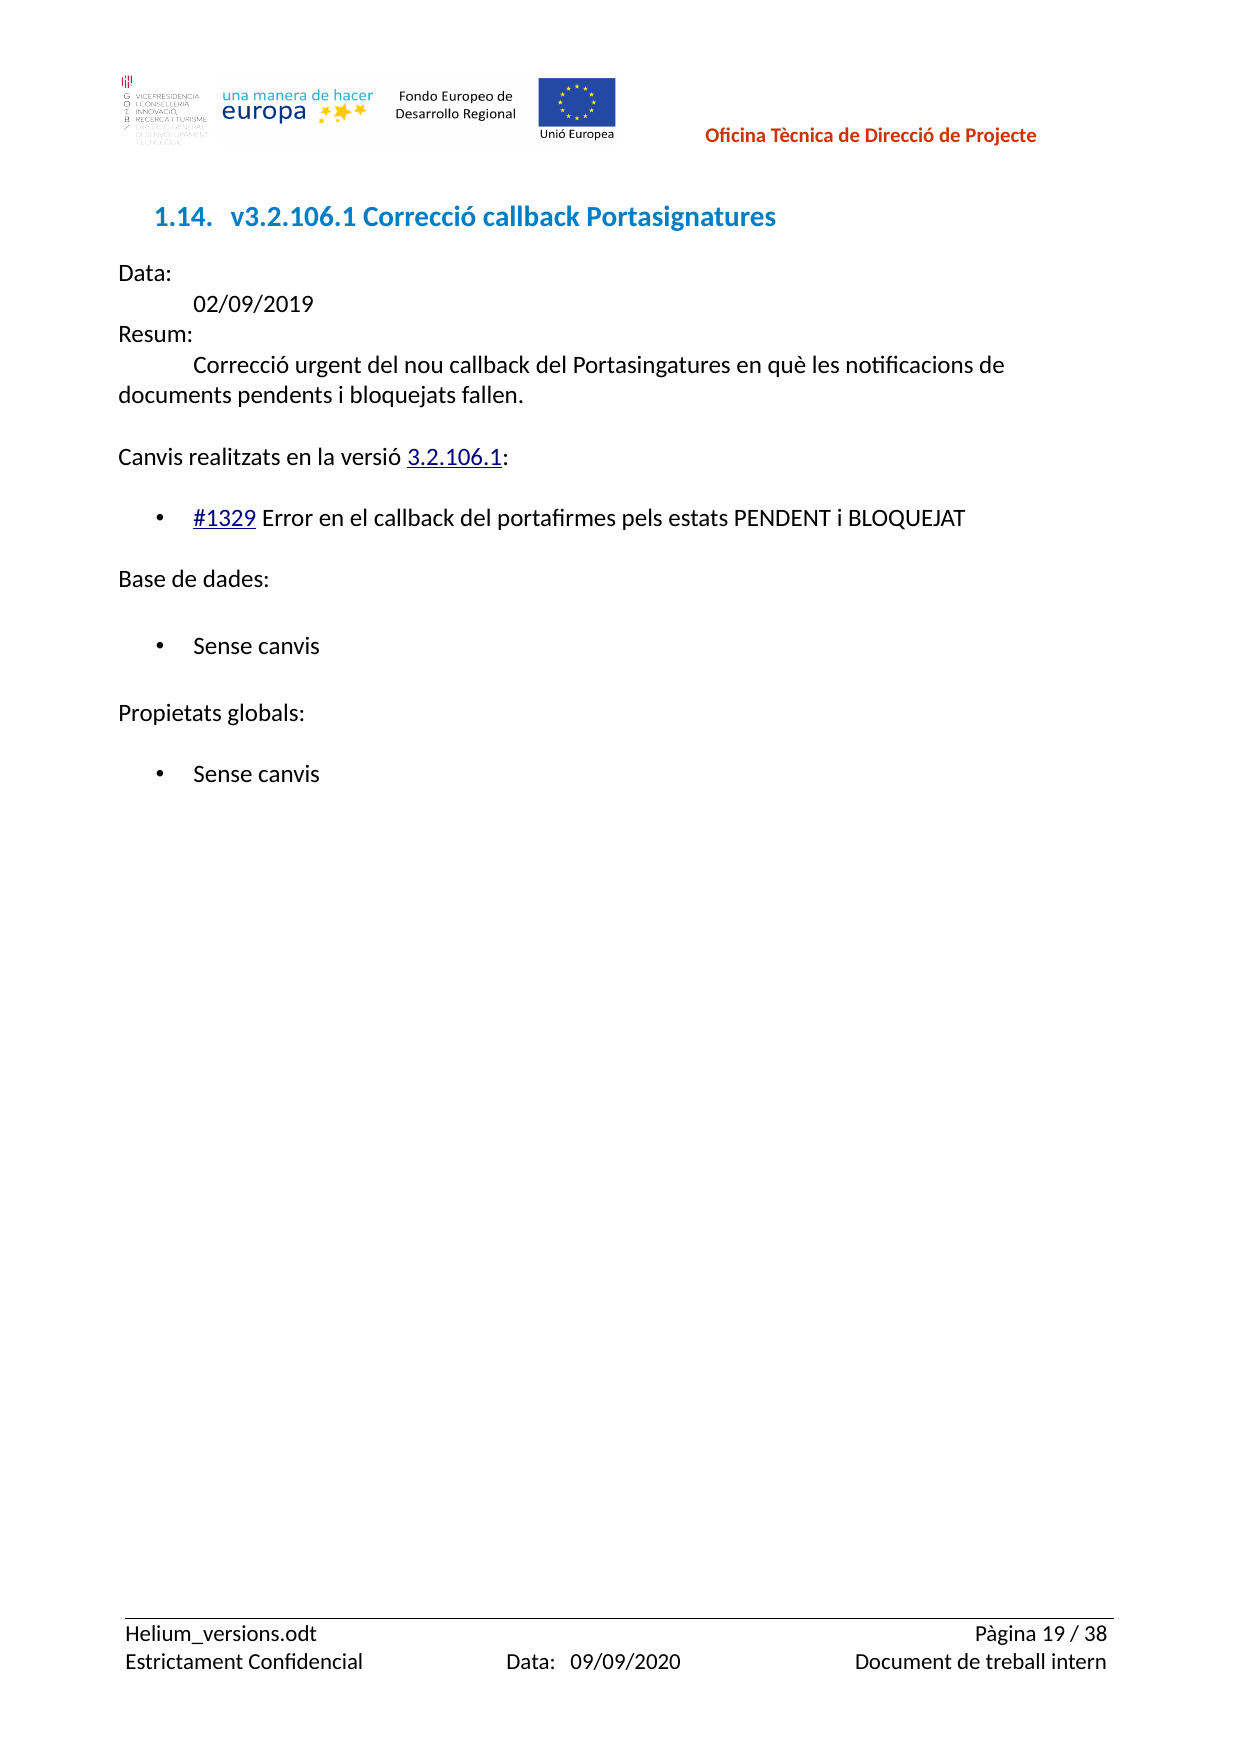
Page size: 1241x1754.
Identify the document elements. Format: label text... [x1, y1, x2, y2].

text Resum: [118, 319, 1122, 349]
text Base de dades: [118, 563, 1122, 593]
list #1329 Error en el callback del portafirmes pels estats PENDENT i BLOQUEJAT [156, 502, 1122, 532]
text Propietats globals: [118, 697, 1122, 727]
picture [219, 73, 621, 147]
text 02/09/2019 [118, 288, 1122, 319]
text Data: [118, 258, 1122, 288]
text Correcció urgent del nou callback del Portasingatures en què les notificacions de documents pendents i bloquejats fallen. [118, 349, 1122, 410]
list Sense canvis [156, 758, 1122, 788]
list Sense canvis [156, 630, 1122, 660]
picture [118, 73, 213, 147]
text Canvis realitzats en la versió 3.2.106.1: [118, 441, 1122, 471]
subtitle v3.2.106.1 Correcció callback Portasignatures [153, 198, 1122, 234]
